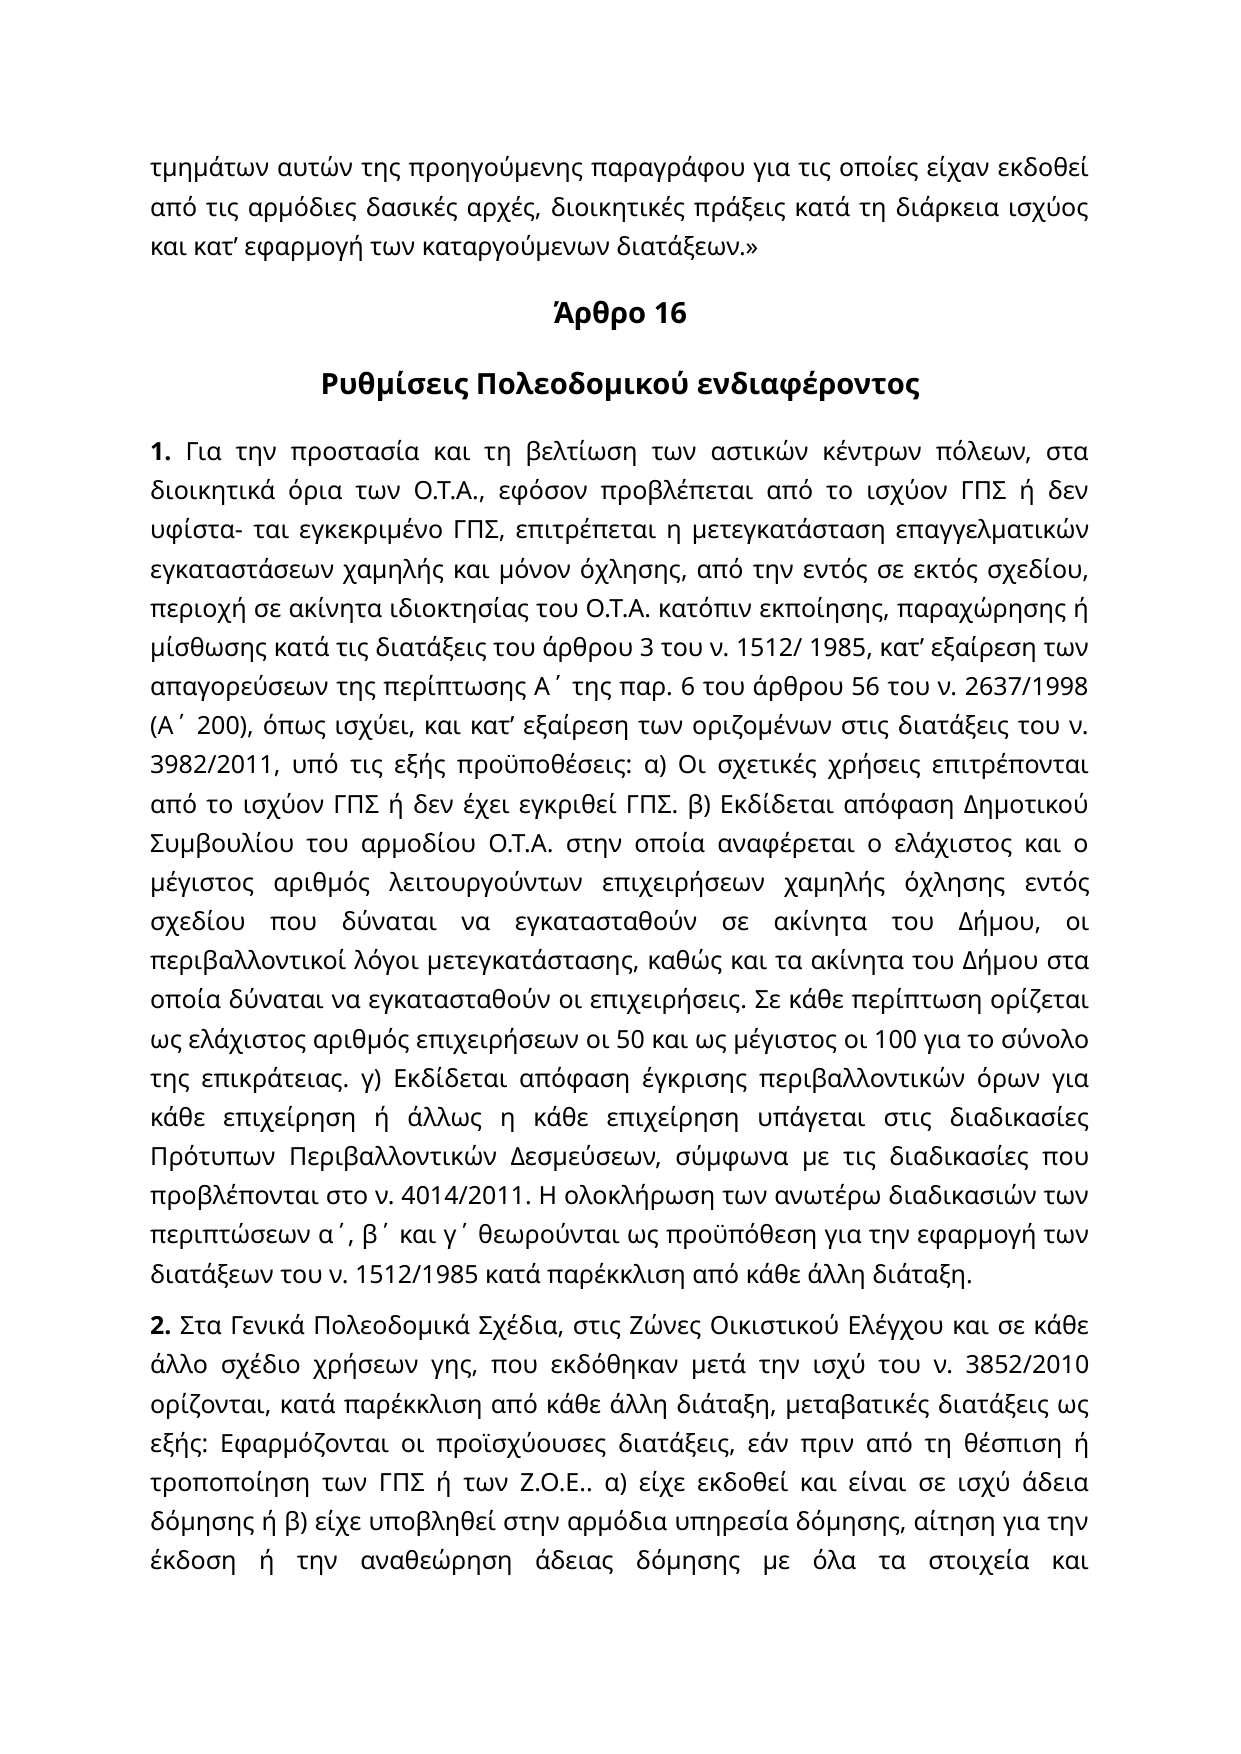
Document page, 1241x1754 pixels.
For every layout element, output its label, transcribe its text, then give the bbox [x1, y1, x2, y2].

subtitle Ρυθμίσεις Πολεοδομικού ενδιαφέροντος [150, 363, 1090, 403]
text 2. Στα Γενικά Πολεοδομικά Σχέδια, στις Ζώνες Οικιστικού Ελέγχου και σε κάθε άλλο σχέδιο χρήσεων γης, που εκδόθηκαν μετά την ισχύ του ν. 3852/2010 ορίζονται, κατά παρέκκλιση από κάθε άλλη διάταξη, μεταβατικές διατάξεις ως εξής: Εφαρμόζονται οι προϊσχύουσες διατάξεις, εάν πριν από τη θέσπιση ή τροποποίηση των ΓΠΣ ή των Ζ.Ο.Ε.. α) είχε εκδοθεί και είναι σε ισχύ άδεια δόμησης ή β) είχε υποβληθεί στην αρμόδια υπηρεσία δόμησης, αίτηση για την έκδοση ή την αναθεώρηση άδειας δόμησης με όλα τα στοιχεία και [150, 1308, 1090, 1577]
text 1. Για την προστασία και τη βελτίωση των αστικών κέντρων πόλεων, στα διοικητικά όρια των Ο.Τ.Α., εφόσον προβλέπεται από το ισχύον ΓΠΣ ή δεν υφίστα- ται εγκεκριμένο ΓΠΣ, επιτρέπεται η μετεγκατάσταση επαγγελματικών εγκαταστάσεων χαμηλής και μόνον όχλησης, από την εντός σε εκτός σχεδίου, περιοχή σε ακίνητα ιδιοκτησίας του Ο.Τ.Α. κατόπιν εκποίησης, παραχώρησης ή μίσθωσης κατά τις διατάξεις του άρθρου 3 του ν. 1512/ 1985, κατ’ εξαίρεση των απαγορεύσεων της περίπτωσης Α΄ της παρ. 6 του άρθρου 56 του ν. 2637/1998 (Α΄ 200), όπως ισχύει, και κατ’ εξαίρεση των οριζομένων στις διατάξεις του ν. 3982/2011, υπό τις εξής προϋποθέσεις: α) Οι σχετικές χρήσεις επιτρέπονται από το ισχύον ΓΠΣ ή δεν έχει εγκριθεί ΓΠΣ. β) Εκδίδεται απόφαση Δημοτικού Συμβουλίου του αρμοδίου Ο.Τ.Α. στην οποία αναφέρεται ο ελάχιστος και ο μέγιστος αριθμός λειτουργούντων επιχειρήσεων χαμηλής όχλησης εντός σχεδίου που δύναται να εγκατασταθούν σε ακίνητα του Δήμου, οι περιβαλλοντικοί λόγοι μετεγκατάστασης, καθώς και τα ακίνητα του Δήμου στα οποία δύναται να εγκατασταθούν οι επιχειρήσεις. Σε κάθε περίπτωση ορίζεται ως ελάχιστος αριθμός επιχειρήσεων οι 50 και ως μέγιστος οι 100 για το σύνολο της επικράτειας. γ) Εκδίδεται απόφαση έγκρισης περιβαλλοντικών όρων για κάθε επιχείρηση ή άλλως η κάθε επιχείρηση υπάγεται στις διαδικασίες Πρότυπων Περιβαλλοντικών Δεσμεύσεων, σύμφωνα με τις διαδικασίες που προβλέπονται στο ν. 4014/2011. Η ολοκλήρωση των ανωτέρω διαδικασιών των περιπτώσεων α΄, β΄ και γ΄ θεωρούνται ως προϋπόθεση για την εφαρμογή των διατάξεων του ν. 1512/1985 κατά παρέκκλιση από κάθε άλλη διάταξη. [150, 434, 1090, 1290]
subtitle Άρθρο 16 [150, 292, 1090, 332]
text τμημάτων αυτών της προηγούμενης παραγράφου για τις οποίες είχαν εκδοθεί από τις αρμόδιες δασικές αρχές, διοικητικές πράξεις κατά τη διάρκεια ισχύος και κατ’ εφαρμογή των καταργούμενων διατάξεων.» [150, 150, 1090, 262]
